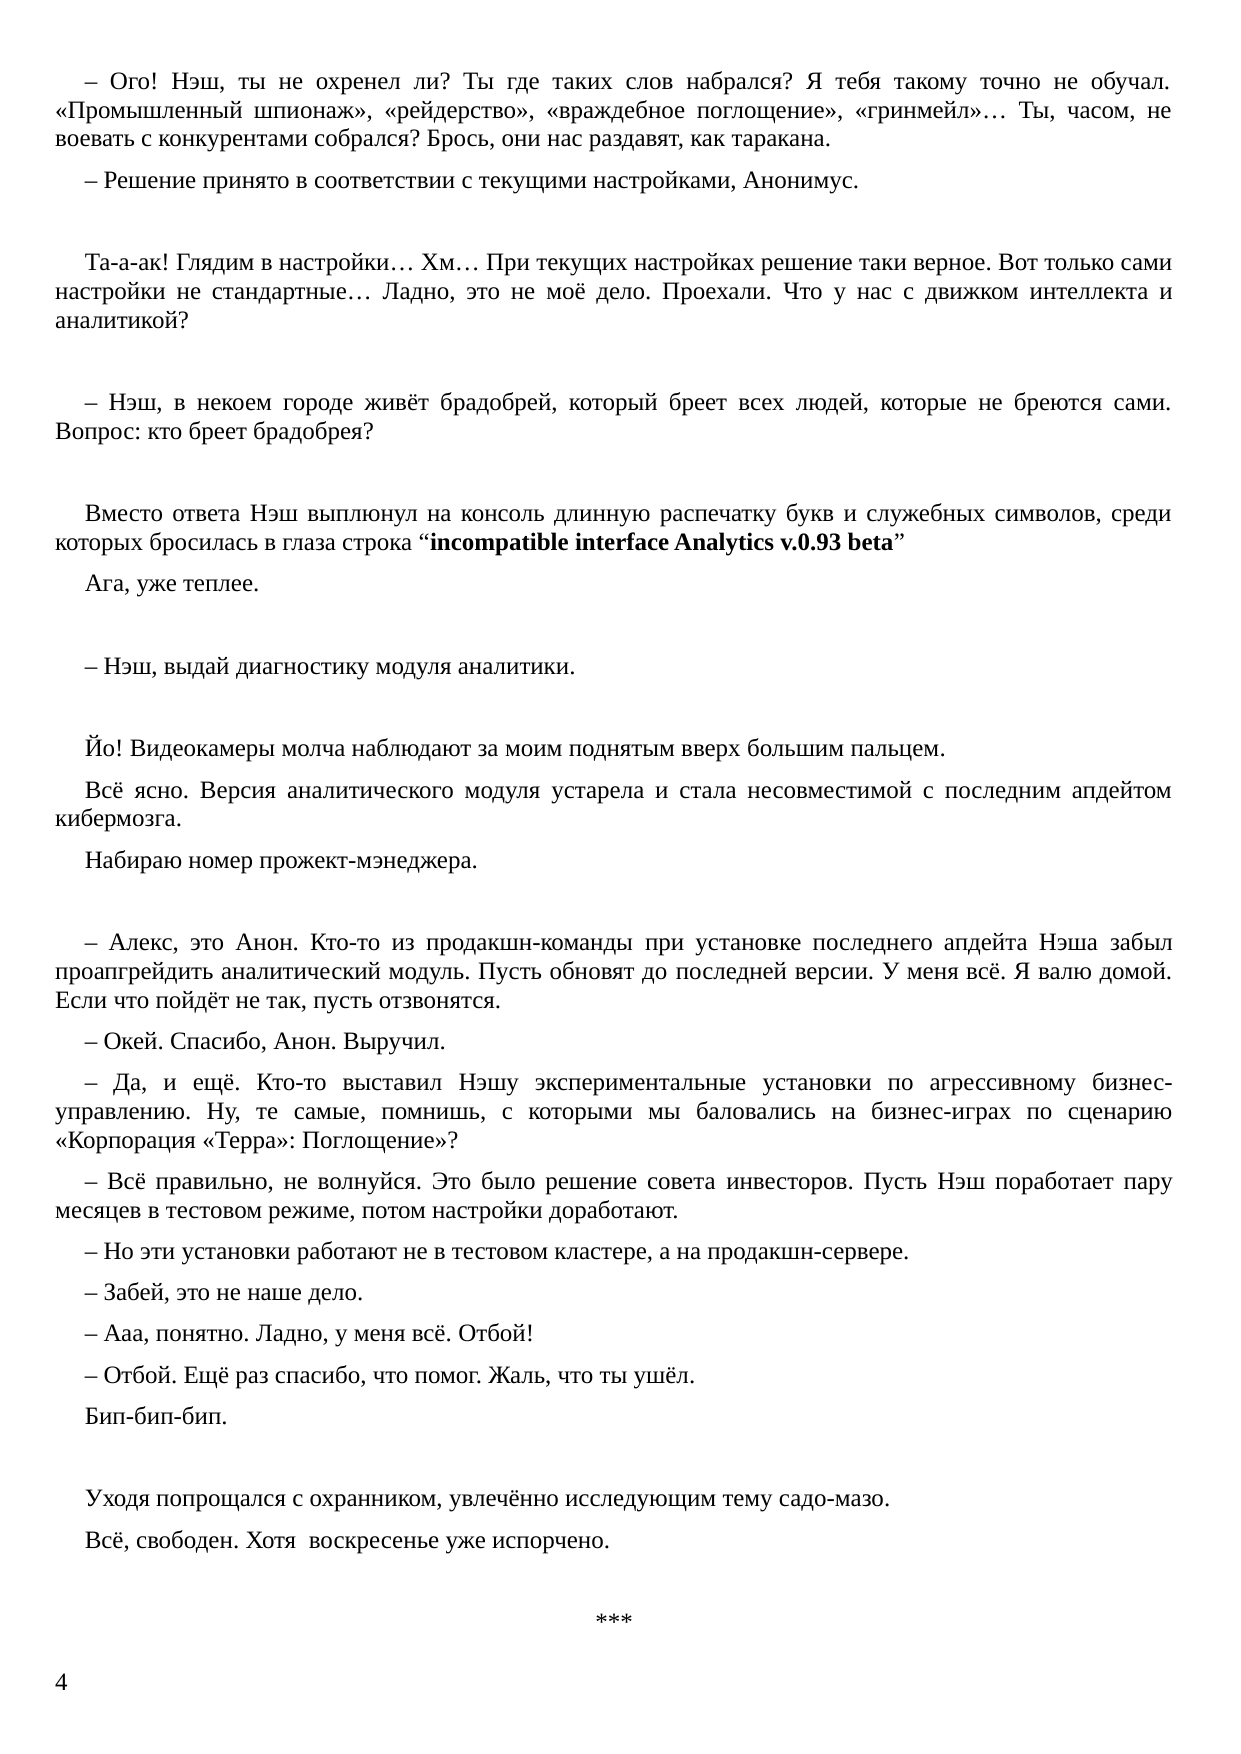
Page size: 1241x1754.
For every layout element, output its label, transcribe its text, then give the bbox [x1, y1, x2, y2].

text Уходя попрощался с охранником, увлечённо исследующим тему садо-мазо. [55, 1483, 1173, 1512]
text – Отбой. Ещё раз спасибо, что помог. Жаль, что ты ушёл. [55, 1360, 1173, 1388]
text Набираю номер прожект-мэнеджера. [55, 845, 1173, 873]
text Ага, уже теплее. [55, 568, 1173, 597]
text – Алекс, это Анон. Кто-то из продакшн-команды при установке последнего апдейта Нэша забыл проапгрейдить аналитический модуль. Пусть обновят до последней версии. У меня всё. Я валю домой. Если что пойдёт не так, пусть отзвонятся. [55, 927, 1173, 1013]
text – Ааа, понятно. Ладно, у меня всё. Отбой! [55, 1318, 1173, 1347]
text – Да, и ещё. Кто-то выставил Нэшу экспериментальные установки по агрессивному бизнес-управлению. Ну, те самые, помнишь, с которыми мы баловались на бизнес-играх по сценарию «Корпорация «Терра»: Поглощение»? [55, 1067, 1173, 1153]
text Та-а-ак! Глядим в настройки… Хм… При текущих настройках решение таки верное. Вот только сами настройки не стандартные… Ладно, это не моё дело. Проехали. Что у нас с движком интеллекта и аналитикой? [55, 247, 1173, 333]
text – Забей, это не наше дело. [55, 1277, 1173, 1306]
text – Но эти установки работают не в тестовом кластере, а на продакшн-сервере. [55, 1236, 1173, 1265]
text – Нэш, в некоем городе живёт брадобрей, который бреет всех людей, которые не бреются сами. Вопрос: кто бреет брадобрея? [55, 387, 1173, 445]
text – Окей. Спасибо, Анон. Выручил. [55, 1026, 1173, 1055]
text Вместо ответа Нэш выплюнул на консоль длинную распечатку букв и служебных символов, среди которых бросилась в глаза строка “incompatible interface Analytics v.0.93 beta” [55, 498, 1173, 556]
text Всё, свободен. Хотя воскресенье уже испорчено. [55, 1525, 1173, 1553]
text – Всё правильно, не волнуйся. Это было решение совета инвесторов. Пусть Нэш поработает пару месяцев в тестовом режиме, потом настройки доработают. [55, 1166, 1173, 1223]
text Бип-бип-бип. [55, 1401, 1173, 1430]
text Йо! Видеокамеры молча наблюдают за моим поднятым вверх большим пальцем. [55, 733, 1173, 762]
text – Решение принято в соответствии с текущими настройками, Анонимус. [55, 165, 1173, 193]
text – Нэш, выдай диагностику модуля аналитики. [55, 651, 1173, 680]
text Всё ясно. Версия аналитического модуля устарела и стала несовместимой с последним апдейтом кибермозга. [55, 775, 1173, 832]
text – Ого! Нэш, ты не охренел ли? Ты где таких слов набрался? Я тебя такому точно не обучал. «Промышленный шпионаж», «рейдерство», «враждебное поглощение», «гринмейл»… Ты, часом, не воевать с конкурентами собрался? Брось, они нас раздавят, как таракана. [55, 66, 1173, 152]
text *** [55, 1607, 1173, 1636]
